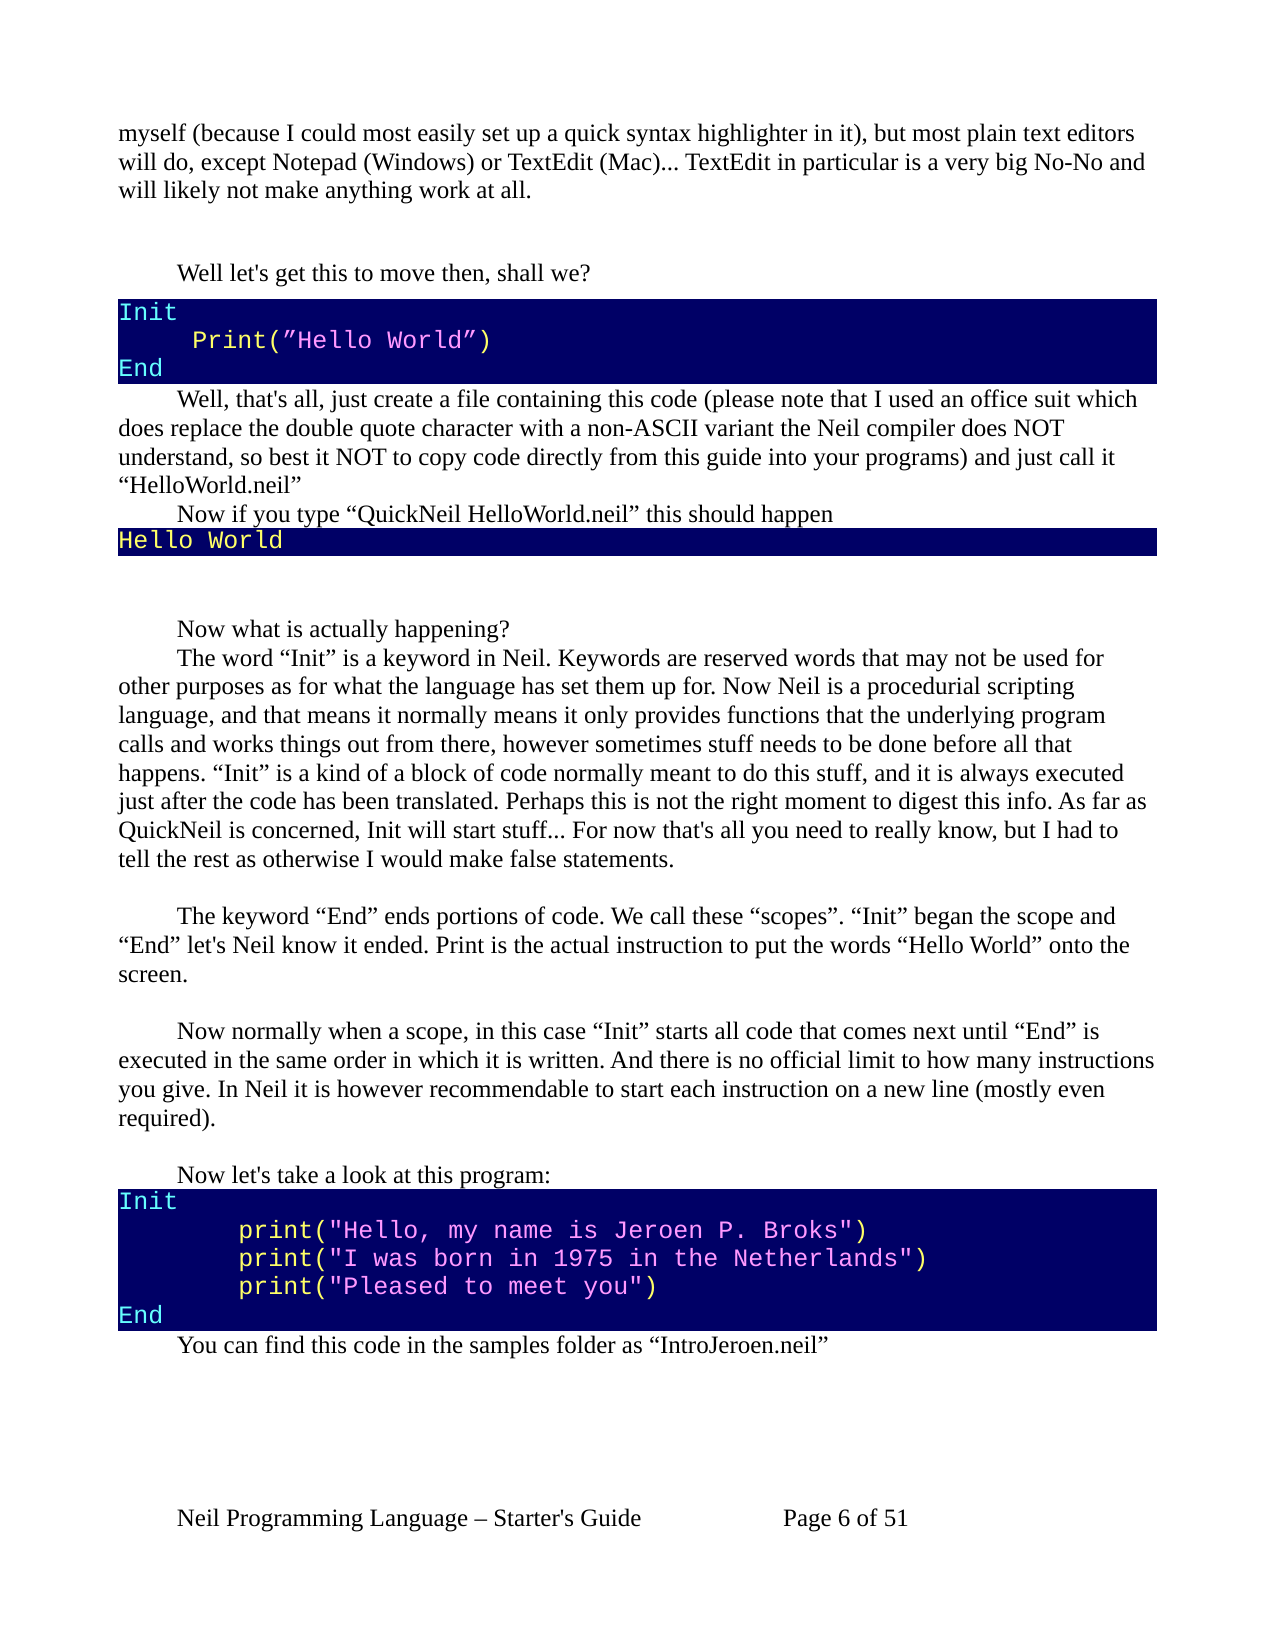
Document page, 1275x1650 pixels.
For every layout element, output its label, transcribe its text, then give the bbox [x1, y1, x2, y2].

text Hello World [118, 528, 1157, 556]
text End [118, 356, 1157, 384]
text Now let's take a look at this program: [118, 1160, 1157, 1189]
text Now if you type “QuickNeil HelloWorld.neil” this should happen [118, 499, 1157, 528]
text End [118, 1302, 1157, 1331]
text You can find this code in the samples folder as “IntroJeroen.neil” [118, 1331, 1157, 1359]
text print("Pleased to meet you") [118, 1274, 1157, 1302]
text myself (because I could most easily set up a quick syntax highlighter in it), but most plain text editors will do, except Notepad (Windows) or TextEdit (Mac)... TextEdit in particular is a very big No-No and will likely not make anything work at all. [118, 118, 1157, 204]
text Print(”Hello World”) [118, 328, 1157, 356]
text Now what is actually happening? [118, 614, 1157, 643]
text Well let's get this to move then, shall we? [118, 258, 1157, 287]
text Init [118, 1189, 1157, 1217]
text Well, that's all, just create a file containing this code (please note that I used an office suit which does replace the double quote character with a non-ASCII variant the Neil compiler does NOT understand, so best it NOT to copy code directly from this guide into your programs) and just call it “HelloWorld.neil” [118, 384, 1157, 499]
text The word “Init” is a keyword in Neil. Keywords are reserved words that may not be used for other purposes as for what the language has set them up for. Now Neil is a procedurial scripting language, and that means it normally means it only provides functions that the underlying program calls and works things out from there, however sometimes stuff needs to be done before all that happens. “Init” is a kind of a block of code normally meant to do this stuff, and it is always executed just after the code has been translated. Perhaps this is not the right moment to digest this info. As far as QuickNeil is concerned, Init will start stuff... For now that's all you need to really know, but I had to tell the rest as otherwise I would make false statements. [118, 643, 1157, 873]
text print("I was born in 1975 in the Netherlands") [118, 1246, 1157, 1274]
text Now normally when a scope, in this case “Init” starts all code that comes next until “End” is executed in the same order in which it is written. And there is no official limit to how many instructions you give. In Neil it is however recommendable to start each instruction on a new line (mostly even required). [118, 1016, 1157, 1131]
text print("Hello, my name is Jeroen P. Broks") [118, 1217, 1157, 1246]
text The keyword “End” ends portions of code. We call these “scopes”. “Init” began the scope and “End” let's Neil know it ended. Print is the actual instruction to put the words “Hello World” onto the screen. [118, 901, 1157, 988]
text Init [118, 299, 1157, 328]
